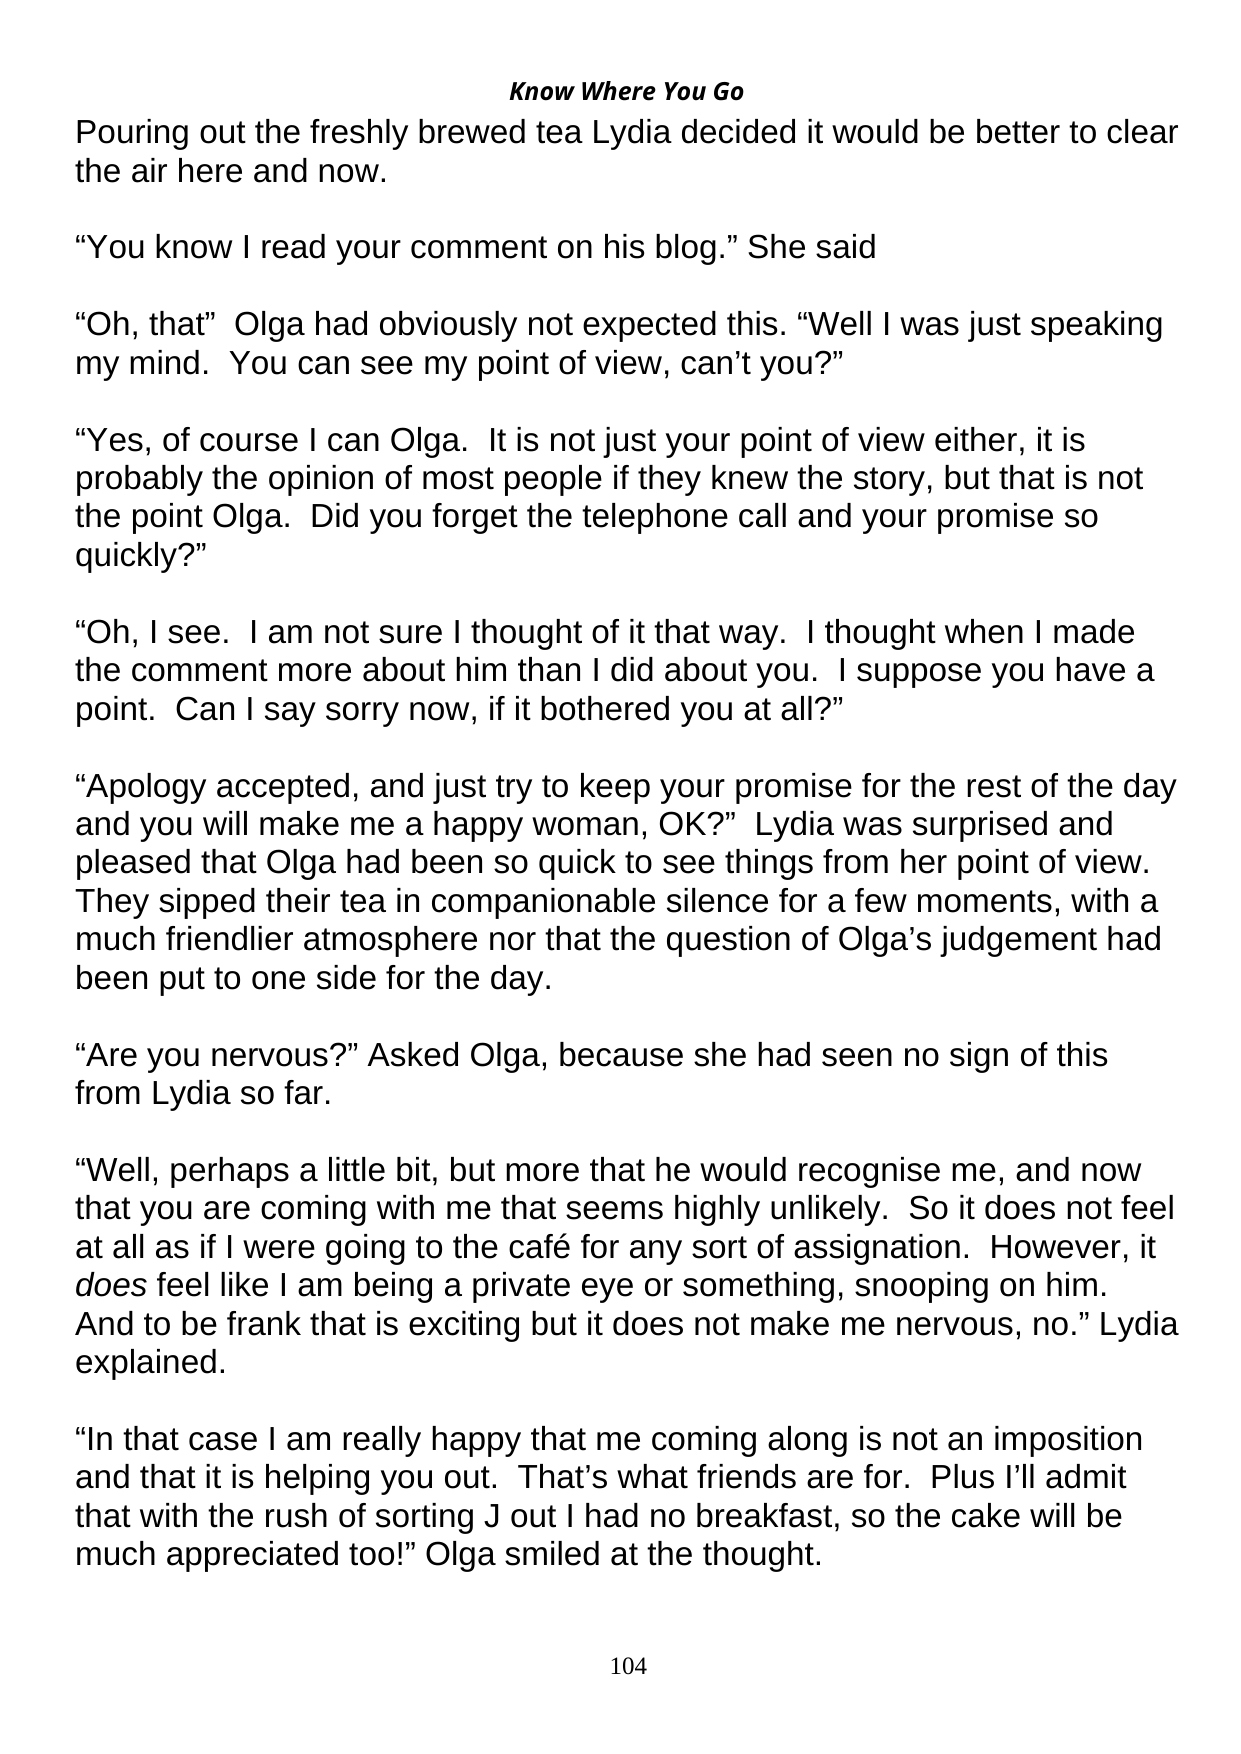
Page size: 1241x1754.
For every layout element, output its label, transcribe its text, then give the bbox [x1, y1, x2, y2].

text “In that case I am really happy that me coming along is not an imposition and that it is helping you out. That’s what friends are for. Plus I’ll admit that with the rush of sorting J out I had no breakfast, so the cake will be much appreciated too!” Olga smiled at the thought. [75, 1419, 1181, 1573]
text “Oh, I see. I am not sure I thought of it that way. I thought when I made the comment more about him than I did about you. I suppose you have a point. Can I say sorry now, if it bothered you at all?” [75, 612, 1181, 727]
text “You know I read your comment on his blog.” She said [75, 227, 1181, 266]
text “Oh, that” Olga had obviously not expected this. “Well I was just speaking my mind. You can see my point of view, can’t you?” [75, 304, 1181, 381]
text Pouring out the freshly brewed tea Lydia decided it would be better to clear the air here and now. [75, 112, 1181, 189]
text “Yes, of course I can Olga. It is not just your point of view either, it is probably the opinion of most people if they knew the story, but that is not the point Olga. Did you forget the telephone call and your promise so quickly?” [75, 420, 1181, 573]
text “Well, perhaps a little bit, but more that he would recognise me, and now that you are coming with me that seems highly unlikely. So it does not feel at all as if I were going to the café for any sort of assignation. However, it does feel like I am being a private eye or something, snooping on him. And to be frank that is exciting but it does not make me nervous, no.” Lydia explained. [75, 1150, 1181, 1381]
text “Are you nervous?” Asked Olga, because she had seen no sign of this from Lydia so far. [75, 1035, 1181, 1112]
text “Apology accepted, and just try to keep your promise for the rest of the day and you will make me a happy woman, OK?” Lydia was surprised and pleased that Olga had been so quick to see things from her point of view. They sipped their tea in companionable silence for a few moments, with a much friendlier atmosphere nor that the question of Olga’s judgement had been put to one side for the day. [75, 766, 1181, 996]
